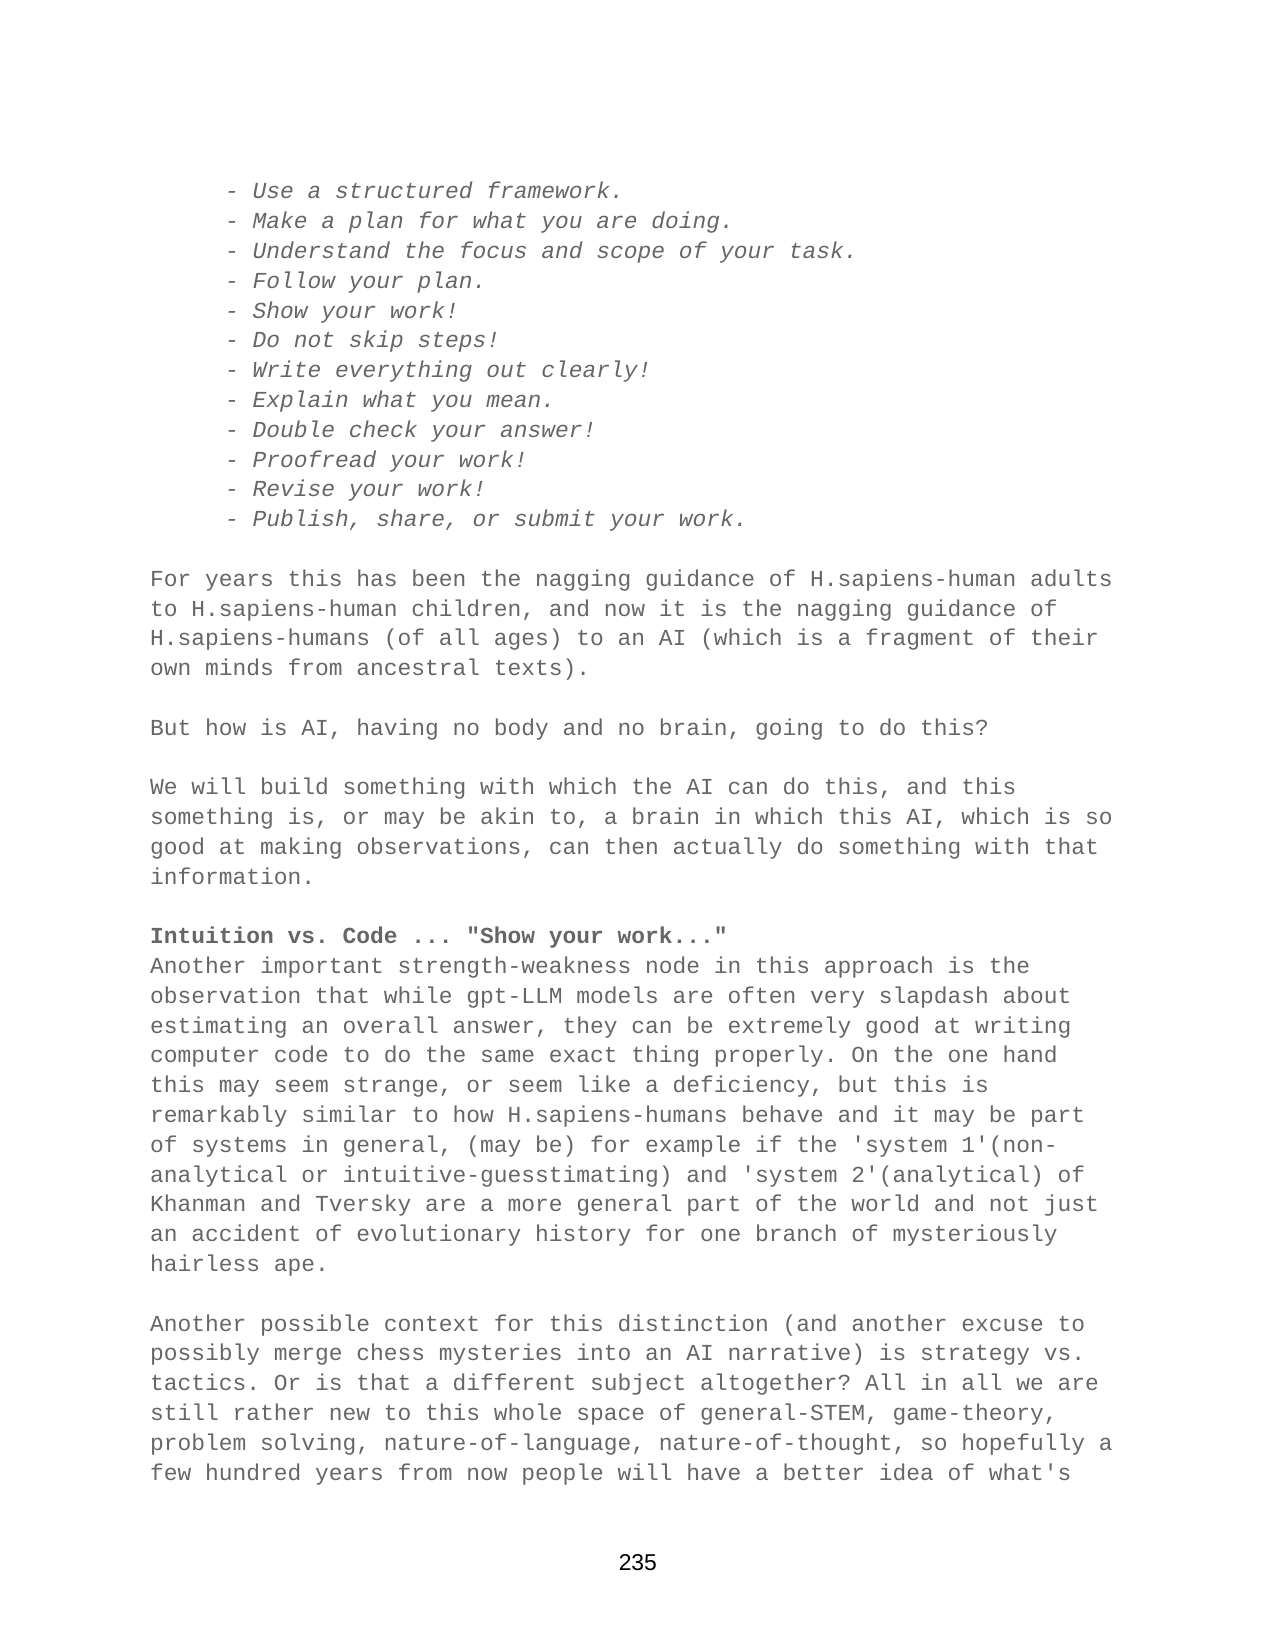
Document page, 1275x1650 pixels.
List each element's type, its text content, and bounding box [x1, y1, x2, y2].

text We will build something with which the AI can do this, and this something is, or may be akin to, a brain in which this AI, which is so good at making observations, can then actually do something with that information. [150, 776, 1125, 891]
text For years this has been the nagging guidance of H.sapiens-human adults to H.sapiens-human children, and now it is the nagging guidance of H.sapiens-humans (of all ages) to an AI (which is a fragment of their own minds from ancestral texts). [150, 567, 1125, 682]
text - Publish, share, or submit your work. [225, 507, 1125, 533]
text - Follow your plan. [225, 269, 1125, 295]
text - Write everything out clearly! [225, 358, 1125, 384]
text - Make a plan for what you are doing. [225, 209, 1125, 236]
text - Understand the focus and scope of your task. [225, 239, 1125, 265]
text - Do not skip steps! [225, 329, 1125, 355]
text - Explain what you mean. [225, 388, 1125, 414]
text - Show your work! [225, 299, 1125, 325]
text But how is AI, having no body and no brain, going to do this? [150, 716, 1125, 742]
text Another possible context for this distinction (and another excuse to possibly merge chess mysteries into an AI narrative) is strategy vs. tactics. Or is that a different subject altogether? All in all we are still rather new to this whole space of general-STEM, game-theory, problem solving, nature-of-language, nature-of-thought, so hopefully a few hundred years from now people will have a better idea of what's [150, 1312, 1125, 1487]
text - Double check your answer! [225, 418, 1125, 444]
text - Use a structured framework. [225, 180, 1125, 206]
text Intuition vs. Code ... "Show your work..." [150, 924, 1125, 951]
text Another important strength-weakness node in this approach is the observation that while gpt-LLM models are often very slapdash about estimating an overall answer, they can be extremely good at writing computer code to do the same exact thing properly. On the one hand this may seem strange, or seem like a deficiency, but this is remarkably similar to how H.sapiens-humans behave and it may be part of systems in general, (may be) for example if the 'system 1'(non-analytical or intuitive-guesstimating) and 'system 2'(analytical) of Khanman and Tversky are a more general part of the world and not just an accident of evolutionary history for one branch of mysteriously hairless ape. [150, 954, 1125, 1278]
text - Revise your work! [225, 478, 1125, 504]
text - Proofread your work! [225, 448, 1125, 474]
